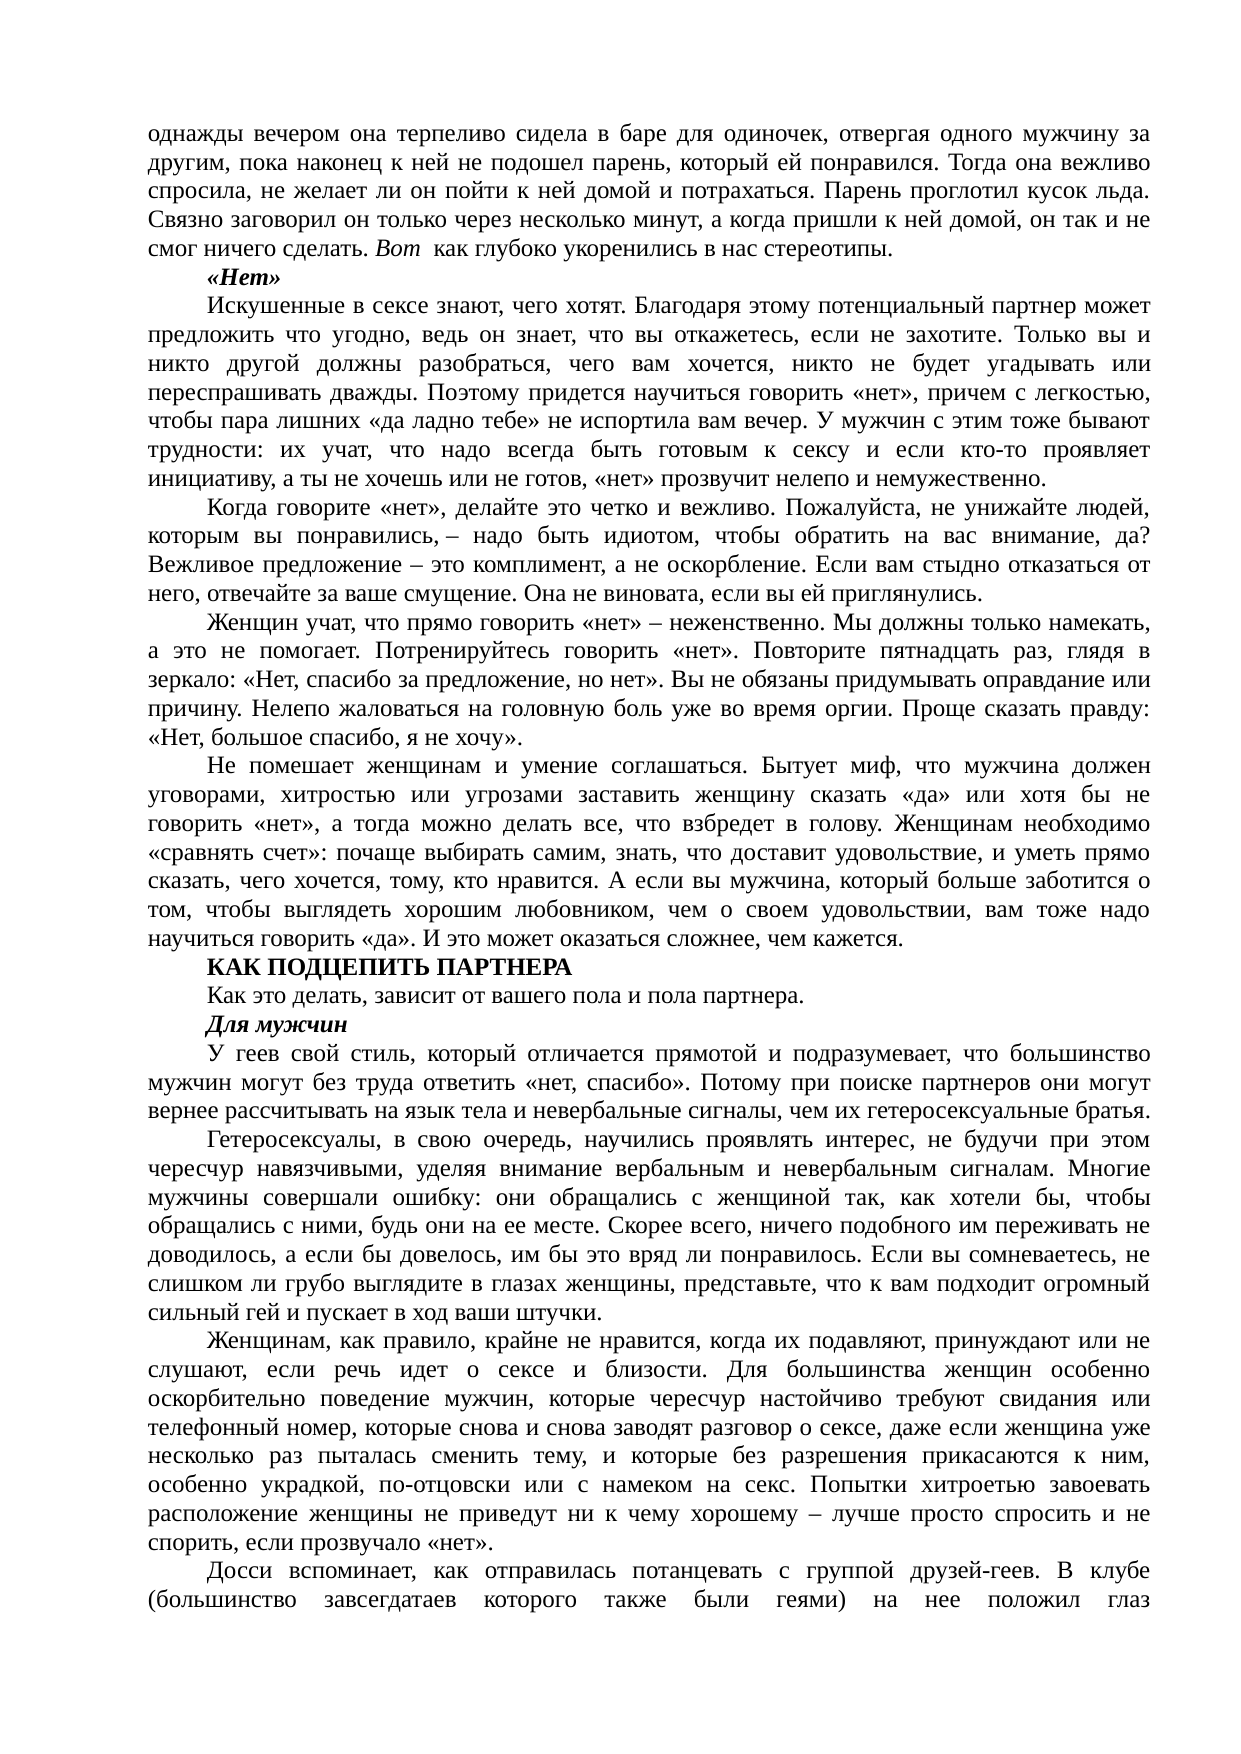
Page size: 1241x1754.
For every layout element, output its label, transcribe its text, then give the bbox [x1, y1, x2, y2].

text «Нет» [148, 262, 1152, 291]
text Женщин учат, что прямо говорить «нет» – неженственно. Мы должны только намекать, а это не помогает. Потренируйтесь говорить «нет». Повторите пятнадцать раз, глядя в зеркало: «Нет, спасибо за предложение, но нет». Вы не обязаны придумывать оправдание или причину. Нелепо жаловаться на головную боль уже во время оргии. Проще сказать правду: «Нет, большое спасибо, я не хочу». [148, 607, 1152, 751]
text Для мужчин [148, 1009, 1152, 1038]
text Как это делать, зависит от вашего пола и пола партнера. [148, 981, 1152, 1009]
text Гетеросексуалы, в свою очередь, научились проявлять интерес, не будучи при этом чересчур навязчивыми, уделяя внимание вербальным и невербальным сигналам. Многие мужчины совершали ошибку: они обращались с женщиной так, как хотели бы, чтобы обращались с ними, будь они на ее месте. Скорее всего, ничего подобного им переживать не доводилось, а если бы довелось, им бы это вряд ли понравилось. Если вы сомневаетесь, не слишком ли грубо выглядите в глазах женщины, представьте, что к вам подходит огромный сильный гей и пускает в ход ваши штучки. [148, 1124, 1152, 1326]
text КАК ПОДЦЕПИТЬ ПАРТНЕРА [148, 952, 1152, 981]
text Искушенные в сексе знают, чего хотят. Благодаря этому потенциальный партнер может предложить что угодно, ведь он знает, что вы откажетесь, если не захотите. Только вы и никто другой должны разобраться, чего вам хочется, никто не будет угадывать или переспрашивать дважды. Поэтому придется научиться говорить «нет», причем с легкостью, чтобы пара лишних «да ладно тебе» не испортила вам вечер. У мужчин с этим тоже бывают трудности: их учат, что надо всегда быть готовым к сексу и если кто-то проявляет инициативу, а ты не хочешь или не готов, «нет» прозвучит нелепо и немужественно. [148, 291, 1152, 492]
text У геев свой стиль, который отличается прямотой и подразумевает, что большинство мужчин могут без труда ответить «нет, спасибо». Потому при поиске партнеров они могут вернее рассчитывать на язык тела и невербальные сигналы, чем их гетеросексуальные братья. [148, 1038, 1152, 1124]
text Досси вспоминает, как отправилась потанцевать с группой друзей-геев. В клубе (большинство завсегдатаев которого также были геями) на нее положил глаз [148, 1556, 1152, 1613]
text Когда говорите «нет», делайте это четко и вежливо. Пожалуйста, не унижайте людей, которым вы понравились, – надо быть идиотом, чтобы обратить на вас внимание, да? Вежливое предложение – это комплимент, а не оскорбление. Если вам стыдно отказаться от него, отвечайте за ваше смущение. Она не виновата, если вы ей приглянулись. [148, 492, 1152, 607]
text Не помешает женщинам и умение соглашаться. Бытует миф, что мужчина должен уговорами, хитростью или угрозами заставить женщину сказать «да» или хотя бы не говорить «нет», а тогда можно делать все, что взбредет в голову. Женщинам необходимо «сравнять счет»: почаще выбирать самим, знать, что доставит удовольствие, и уметь прямо сказать, чего хочется, тому, кто нравится. А если вы мужчина, который больше заботится о том, чтобы выглядеть хорошим любовником, чем о своем удовольствии, вам тоже надо научиться говорить «да». И это может оказаться сложнее, чем кажется. [148, 751, 1152, 952]
text однажды вечером она терпеливо сидела в баре для одиночек, отвергая одного мужчину за другим, пока наконец к ней не подошел парень, который ей понравился. Тогда она вежливо спросила, не желает ли он пойти к ней домой и потрахаться. Парень проглотил кусок льда. Связно заговорил он только через несколько минут, а когда пришли к ней домой, он так и не смог ничего сделать. Вот как глубоко укоренились в нас стереотипы. [148, 118, 1152, 262]
text Женщинам, как правило, крайне не нравится, когда их подавляют, принуждают или не слушают, если речь идет о сексе и близости. Для большинства женщин особенно оскорбительно поведение мужчин, которые чересчур настойчиво требуют свидания или телефонный номер, которые снова и снова заводят разговор о сексе, даже если женщина уже несколько раз пыталась сменить тему, и которые без разрешения прикасаются к ним, особенно украдкой, по-отцовски или с намеком на секс. Попытки хитроетью завоевать расположение женщины не приведут ни к чему хорошему – лучше просто спросить и не спорить, если прозвучало «нет». [148, 1326, 1152, 1556]
